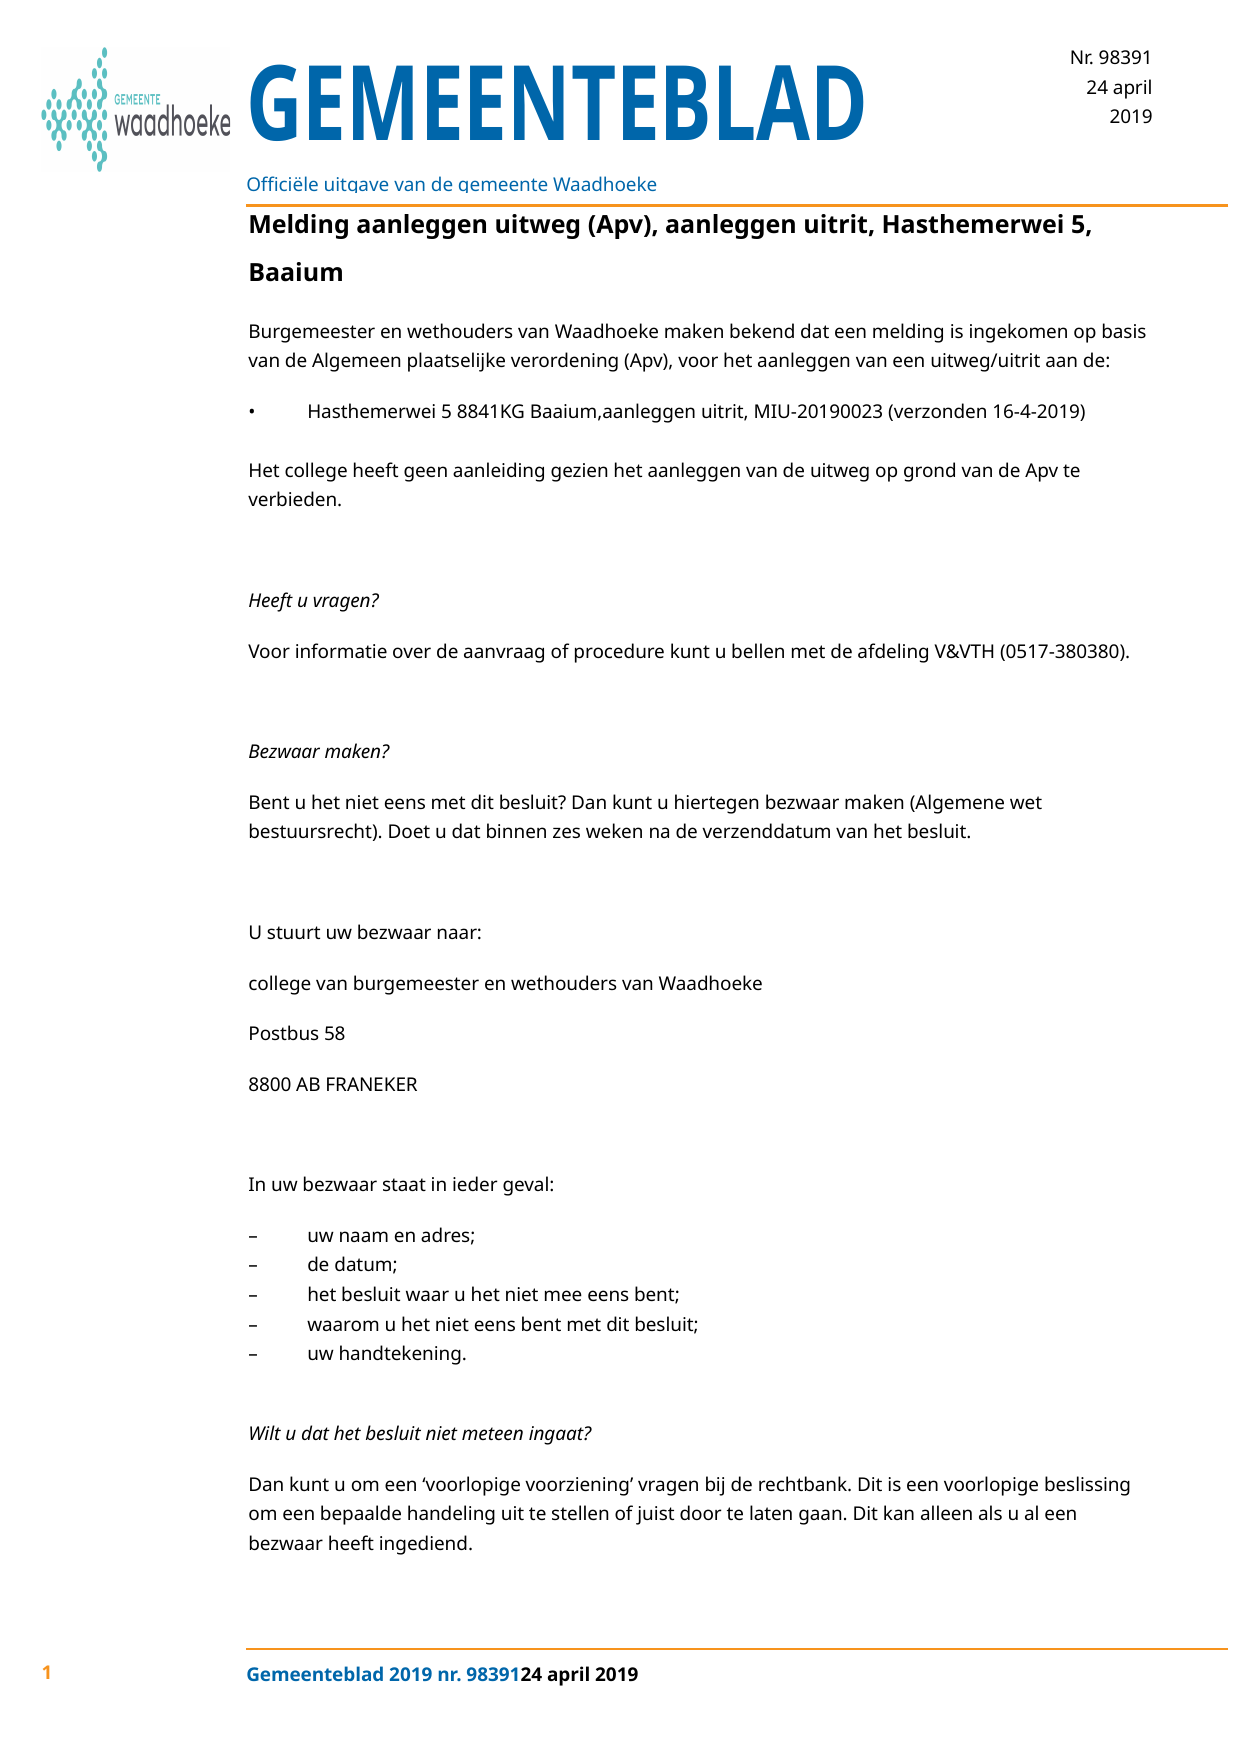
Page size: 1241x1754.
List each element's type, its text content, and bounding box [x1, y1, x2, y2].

text U stuurt uw bezwaar naar: [248, 919, 1152, 945]
text college van burgemeester en wethouders van Waadhoeke [248, 970, 1152, 996]
list uw handtekening. [248, 1340, 1152, 1366]
text Heeft u vragen? [248, 587, 1152, 613]
text Het college heeft geen aanleiding gezien het aanleggen van de uitweg op grond van de Apv te verbieden. [248, 457, 1152, 512]
text In uw bezwaar staat in ieder geval: [248, 1172, 1152, 1197]
list uw naam en adres; [248, 1222, 1152, 1248]
text Postbus 58 [248, 1020, 1152, 1046]
text 8800 AB FRANEKER [248, 1071, 1152, 1097]
picture [41, 47, 231, 172]
text Melding aanleggen uitweg (Apv), aanleggen uitrit, Hasthemerwei 5, Baaium [248, 207, 1152, 288]
text Voor informatie over de aanvraag of procedure kunt u bellen met de afdeling V&VTH (0517-380380). [248, 638, 1152, 664]
list de datum; [248, 1252, 1152, 1277]
list waarom u het niet eens bent met dit besluit; [248, 1311, 1152, 1337]
list het besluit waar u het niet mee eens bent; [248, 1281, 1152, 1307]
text Bezwaar maken? [248, 739, 1152, 764]
text Bent u het niet eens met dit besluit? Dan kunt u hiertegen bezwaar maken (Algemene wet bestuursrecht). Doet u dat binnen zes weken na de verzenddatum van het besluit. [248, 789, 1152, 844]
text Dan kunt u om een ‘voorlopige voorziening’ vragen bij de rechtbank. Dit is een voorlopige beslissing om een bepaalde handeling uit te stellen of juist door te laten gaan. Dit kan alleen als u al een bezwaar heeft ingediend. [248, 1471, 1152, 1556]
text Wilt u dat het besluit niet meteen ingaat? [248, 1420, 1152, 1446]
text Burgemeester en wethouders van Waadhoeke maken bekend dat een melding is ingekomen op basis van de Algemeen plaatselijke verordening (Apv), voor het aanleggen van een uitweg/uitrit aan de: [248, 318, 1152, 373]
list Hasthemerwei 5 8841KG Baaium,aanleggen uitrit, MIU-20190023 (verzonden 16-4-2019) [248, 398, 1152, 424]
